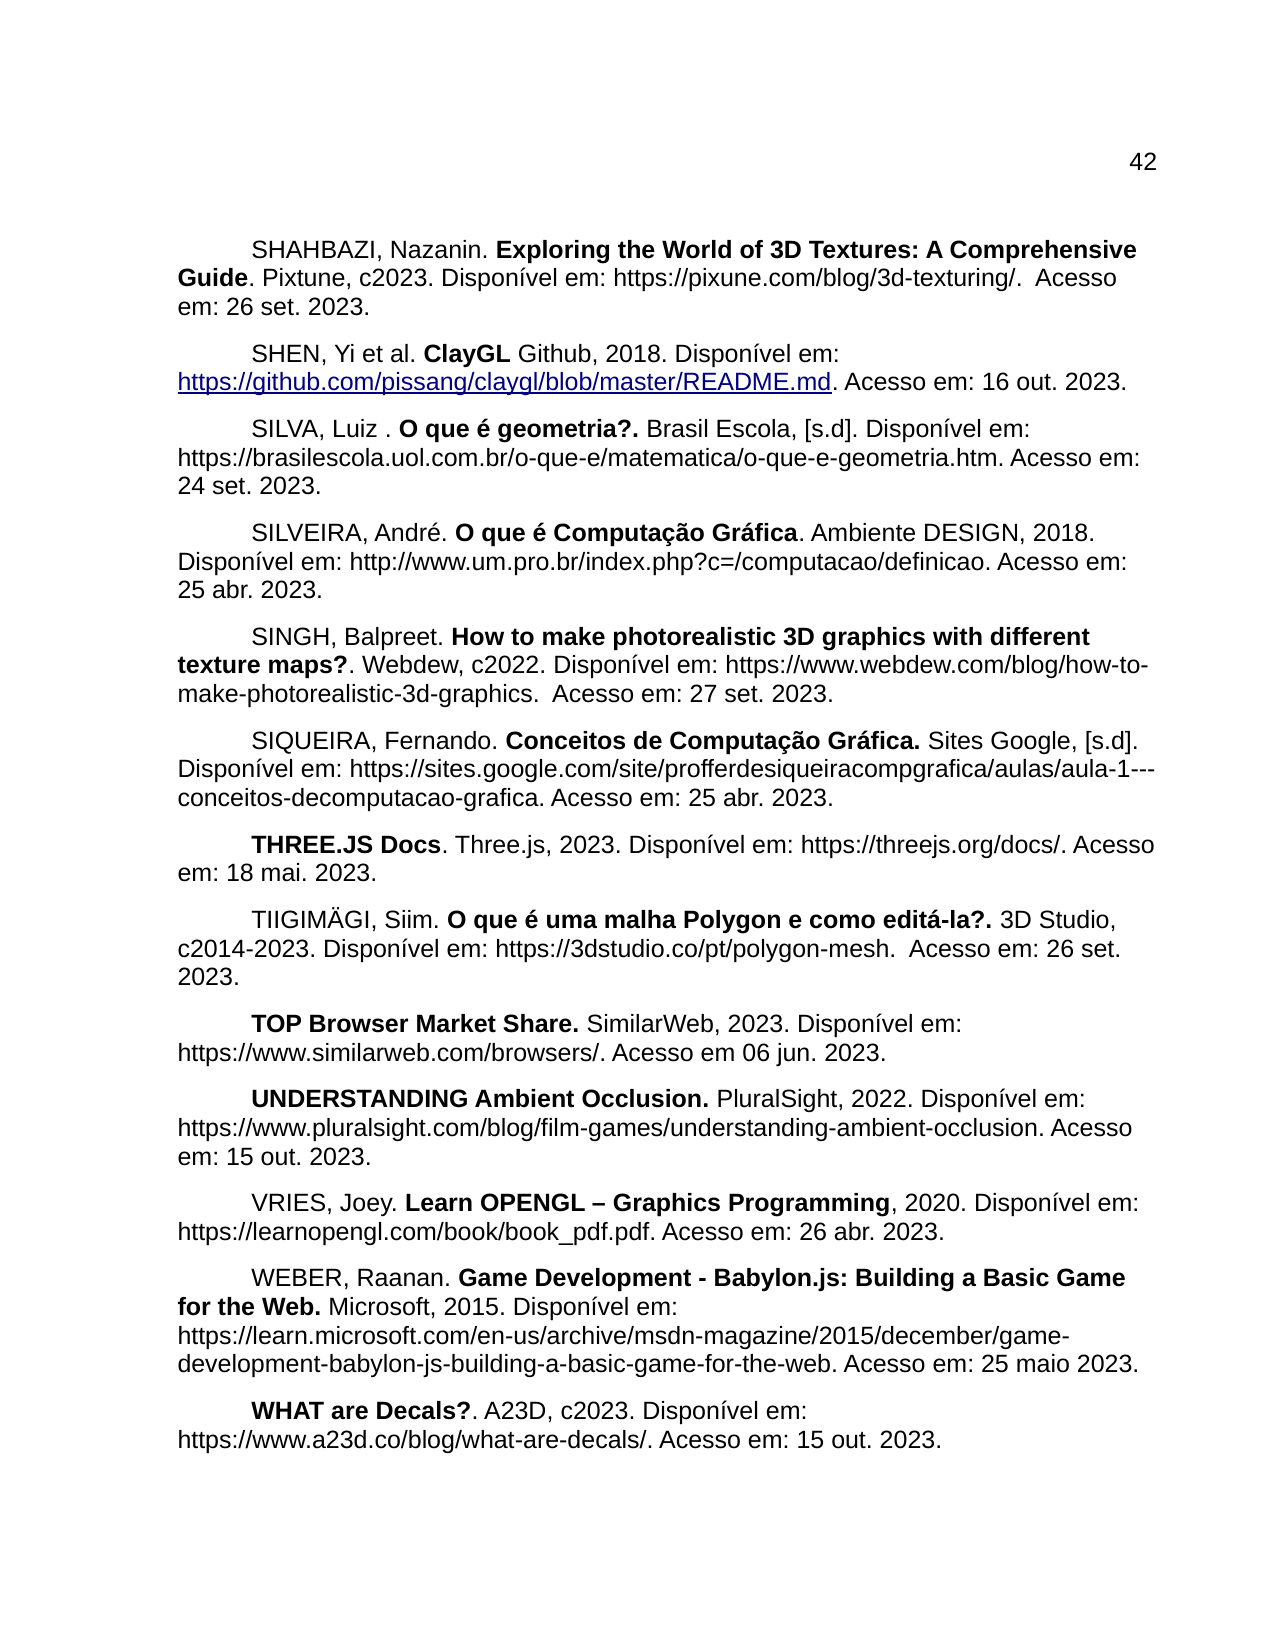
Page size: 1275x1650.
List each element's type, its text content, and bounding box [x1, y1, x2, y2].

text TOP Browser Market Share. SimilarWeb, 2023. Disponível em: https://www.similarweb.com/browsers/. Acesso em 06 jun. 2023. [177, 1009, 1157, 1066]
text SIQUEIRA, Fernando. Conceitos de Computação Gráfica. Sites Google, [s.d]. Disponível em: https://sites.google.com/site/profferdesiqueiracompgrafica/aulas/aula-1---conceitos-decomputacao-grafica. Acesso em: 25 abr. 2023. [177, 726, 1157, 812]
text SILVA, Luiz . O que é geometria?. Brasil Escola, [s.d]. Disponível em: https://brasilescola.uol.com.br/o-que-e/matematica/o-que-e-geometria.htm. Acesso em: 24 set. 2023. [177, 414, 1157, 500]
text WHAT are Decals?. A23D, c2023. Disponível em: https://www.a23d.co/blog/what-are-decals/. Acesso em: 15 out. 2023. [177, 1396, 1157, 1453]
text THREE.JS Docs. Three.js, 2023. Disponível em: https://threejs.org/docs/. Acesso em: 18 mai. 2023. [177, 830, 1157, 887]
text WEBER, Raanan. Game Development - Babylon.js: Building a Basic Game for the Web. Microsoft, 2015. Disponível em: https://learn.microsoft.com/en-us/archive/msdn-magazine/2015/december/game-development-babylon-js-building-a-basic-game-for-the-web. Acesso em: 25 maio 2023. [177, 1263, 1157, 1378]
text SILVEIRA, André. O que é Computação Gráfica. Ambiente DESIGN, 2018. Disponível em: http://www.um.pro.br/index.php?c=/computacao/definicao. Acesso em: 25 abr. 2023. [177, 518, 1157, 604]
text SHAHBAZI, Nazanin. Exploring the World of 3D Textures: A Comprehensive Guide. Pixtune, c2023. Disponível em: https://pixune.com/blog/3d-texturing/. Acesso em: 26 set. 2023. [177, 235, 1157, 321]
text UNDERSTANDING Ambient Occlusion. PluralSight, 2022. Disponível em: https://www.pluralsight.com/blog/film-games/understanding-ambient-occlusion. Acesso em: 15 out. 2023. [177, 1084, 1157, 1170]
text TIIGIMÄGI, Siim. O que é uma malha Polygon e como editá-la?. 3D Studio, c2014-2023. Disponível em: https://3dstudio.co/pt/polygon-mesh. Acesso em: 26 set. 2023. [177, 905, 1157, 991]
text SHEN, Yi et al. ClayGL Github, 2018. Disponível em: https://github.com/pissang/claygl/blob/master/README.md. Acesso em: 16 out. 2023. [177, 339, 1157, 396]
text VRIES, Joey. Learn OPENGL – Graphics Programming, 2020. Disponível em: https://learnopengl.com/book/book_pdf.pdf. Acesso em: 26 abr. 2023. [177, 1188, 1157, 1246]
text SINGH, Balpreet. How to make photorealistic 3D graphics with different texture maps?. Webdew, c2022. Disponível em: https://www.webdew.com/blog/how-to-make-photorealistic-3d-graphics. Acesso em: 27 set. 2023. [177, 622, 1157, 708]
